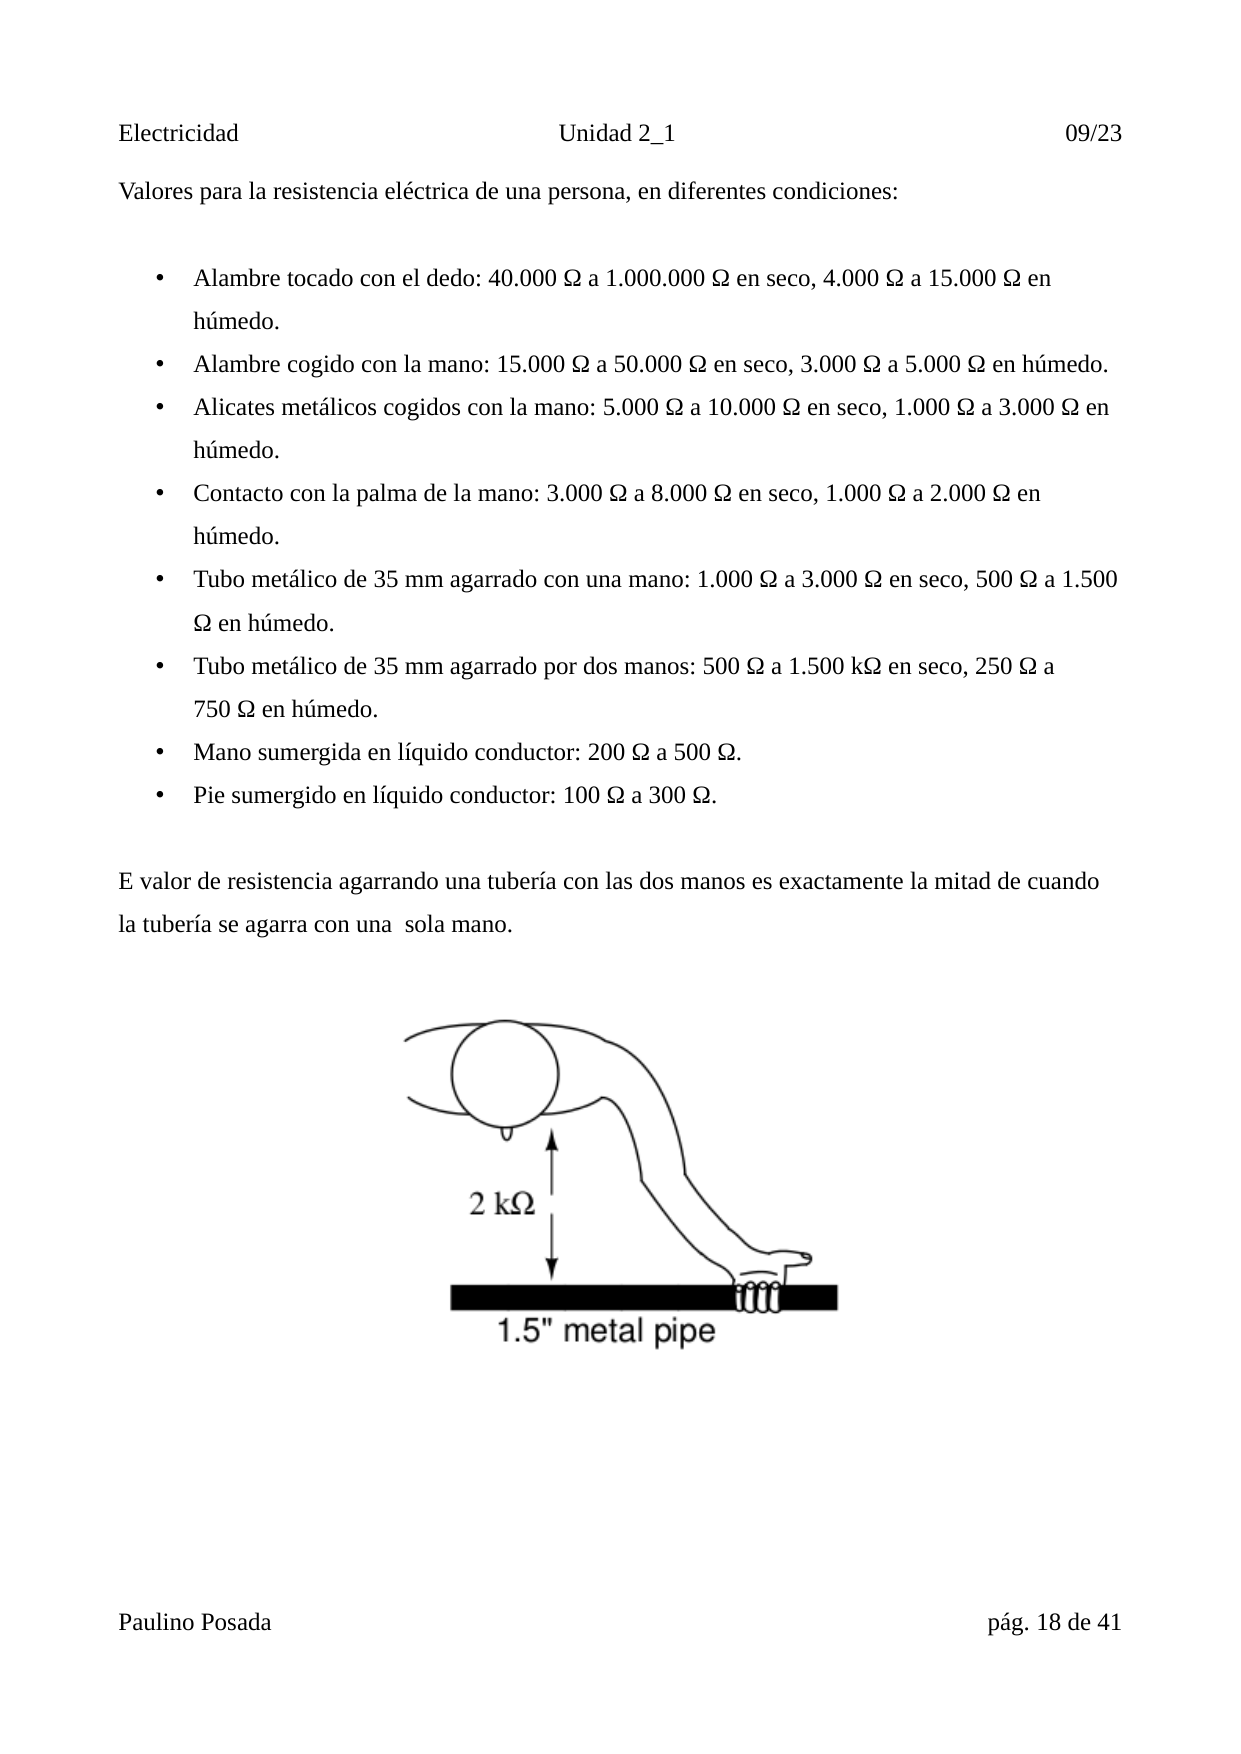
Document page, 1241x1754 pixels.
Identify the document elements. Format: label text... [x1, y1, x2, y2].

list Tubo metálico de 35 mm agarrado por dos manos: 500 Ω a 1.500 kΩ en seco, 250 Ω a [156, 651, 1122, 679]
text Valores para la resistencia eléctrica de una persona, en diferentes condiciones: [118, 176, 1122, 205]
text E valor de resistencia agarrando una tubería con las dos manos es exactamente la mitad de cuando la tubería se agarra con una sola mano. [118, 866, 1122, 938]
list Contacto con la palma de la mano: 3.000 Ω a 8.000 Ω en seco, 1.000 Ω a 2.000 Ω en húmedo. [156, 478, 1122, 550]
list Alambre cogido con la mano: 15.000 Ω a 50.000 Ω en seco, 3.000 Ω a 5.000 Ω en húmedo. [156, 349, 1122, 378]
picture [391, 995, 849, 1359]
list Alambre tocado con el dedo: 40.000 Ω a 1.000.000 Ω en seco, 4.000 Ω a 15.000 Ω en húmedo. [156, 263, 1122, 334]
list 750 Ω en húmedo. [156, 694, 1122, 723]
list Tubo metálico de 35 mm agarrado con una mano: 1.000 Ω a 3.000 Ω en seco, 500 Ω a 1.500 Ω en húmedo. [156, 564, 1122, 636]
list Pie sumergido en líquido conductor: 100 Ω a 300 Ω. [156, 780, 1122, 809]
list Mano sumergida en líquido conductor: 200 Ω a 500 Ω. [156, 737, 1122, 766]
list Alicates metálicos cogidos con la mano: 5.000 Ω a 10.000 Ω en seco, 1.000 Ω a 3.000 Ω en húmedo. [156, 392, 1122, 464]
